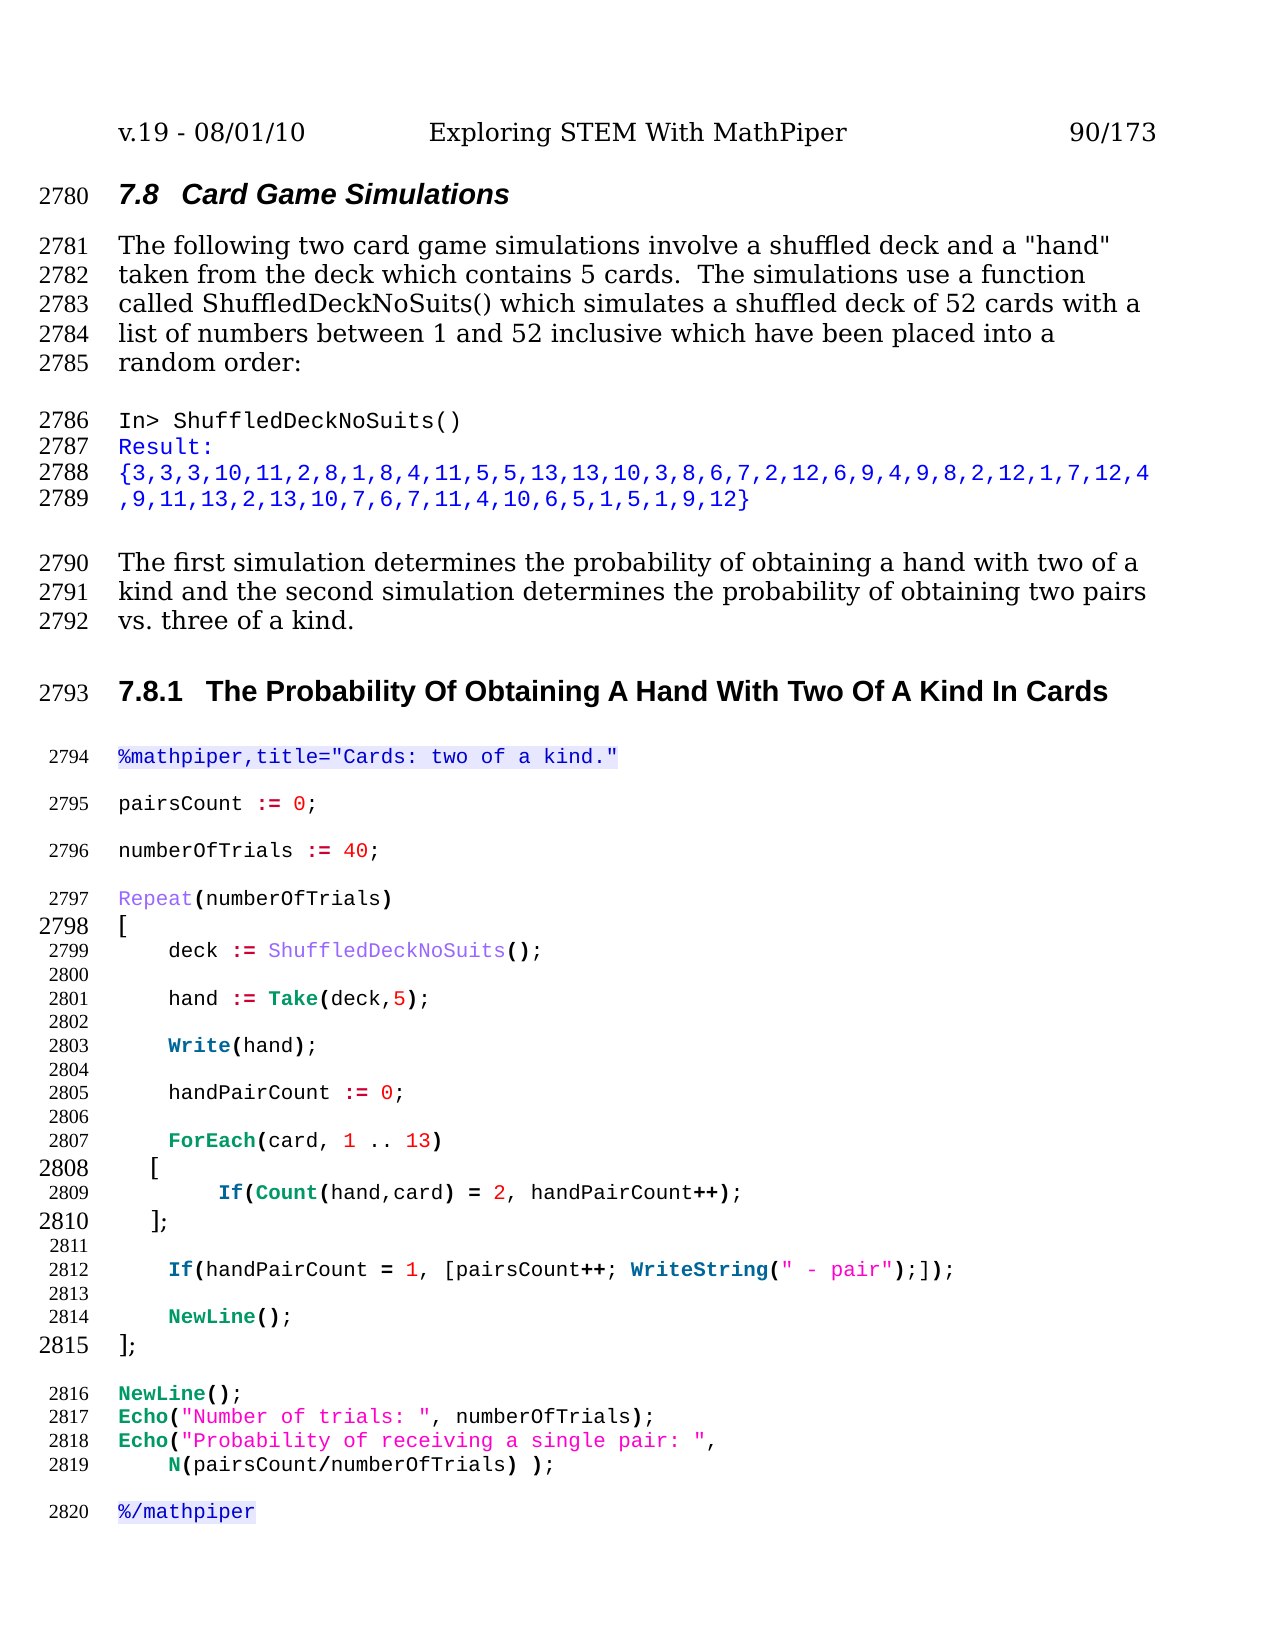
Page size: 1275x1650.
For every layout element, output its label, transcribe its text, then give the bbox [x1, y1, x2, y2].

text ]; [118, 1206, 1157, 1235]
text [ [118, 911, 1157, 940]
text If(Count(hand,card) = 2, handPairCount++); [118, 1182, 1157, 1206]
text If(handPairCount = 1, [pairsCount++; WriteString(" - pair");]); [118, 1259, 1157, 1282]
text Echo("Number of trials: ", numberOfTrials); [118, 1406, 1157, 1430]
subtitle Card Game Simulations [118, 177, 1157, 210]
text Repeat(numberOfTrials) [118, 888, 1157, 911]
text ForEach(card, 1 .. 13) [118, 1129, 1157, 1153]
text [ [118, 1153, 1157, 1182]
text %mathpiper,title="Cards: two of a kind." [118, 746, 1157, 769]
text deck := ShuffledDeckNoSuits(); [118, 940, 1157, 964]
text handPairCount := 0; [118, 1082, 1157, 1106]
text Write(hand); [118, 1035, 1157, 1059]
text In> ShuffledDeckNoSuits() [118, 409, 1157, 435]
text numberOfTrials := 40; [118, 840, 1157, 864]
text Echo("Probability of receiving a single pair: ", [118, 1430, 1157, 1453]
text N(pairsCount/numberOfTrials) ); [118, 1453, 1157, 1477]
text Result: {3,3,3,10,11,2,8,1,8,4,11,5,5,13,13,10,3,8,6,7,2,12,6,9,4,9,8,2,12,1,7,12,4,9,11,13,2,13,10,7,6,7,11,4,10,6,5,1,5,1,9,12} [118, 435, 1157, 513]
subtitle The Probability Of Obtaining A Hand With Two Of A Kind In Cards [118, 674, 1157, 708]
text NewLine(); [118, 1383, 1157, 1406]
text %/mathpiper [118, 1501, 1157, 1524]
text hand := Take(deck,5); [118, 988, 1157, 1011]
text The first simulation determines the probability of obtaining a hand with two of a kind and the second simulation determines the probability of obtaining two pairs vs. three of a kind. [118, 548, 1157, 635]
text The following two card game simulations involve a shuffled deck and a "hand" taken from the deck which contains 5 cards. The simulations use a function called ShuffledDeckNoSuits() which simulates a shuffled deck of 52 cards with a list of numbers between 1 and 52 inclusive which have been placed into a random order: [118, 231, 1157, 377]
text NewLine(); [118, 1306, 1157, 1330]
text ]; [118, 1330, 1157, 1359]
text pairsCount := 0; [118, 793, 1157, 817]
